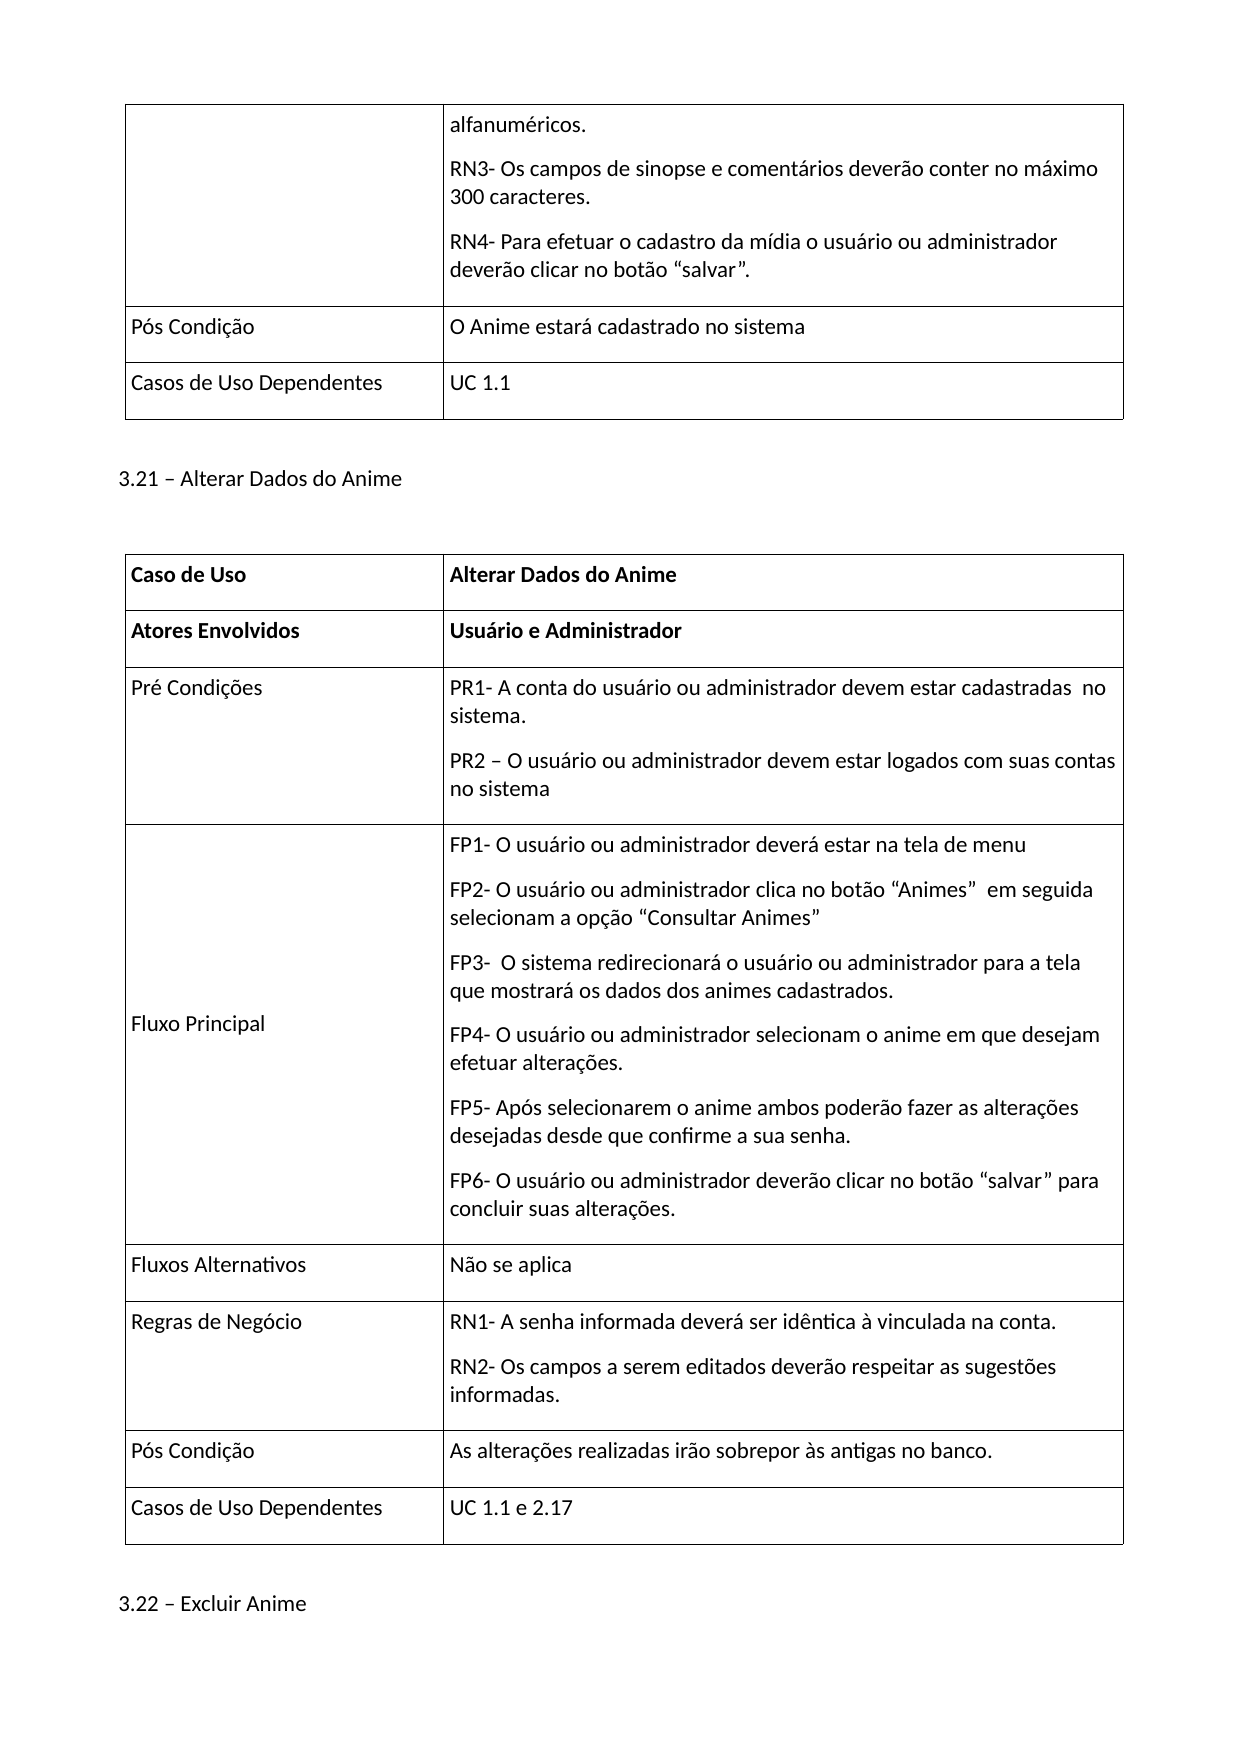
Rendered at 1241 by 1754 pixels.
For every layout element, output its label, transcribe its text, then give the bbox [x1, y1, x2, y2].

table_cell [126, 105, 443, 306]
table_cell As alterações realizadas irão sobrepor às antigas no banco. [444, 1431, 1123, 1487]
table_cell Não se aplica [444, 1245, 1123, 1301]
table_cell Fluxo Principal [126, 825, 443, 1244]
text 3.21 – Alterar Dados do Anime [118, 464, 1122, 492]
table_cell O Anime estará cadastrado no sistema [444, 307, 1123, 362]
table_cell Pós Condição [126, 307, 443, 362]
table_cell alfanuméricos. RN3- Os campos de sinopse e comentários deverão conter no máximo 300 caracteres. RN4- Para efetuar o cadastro da mídia o usuário ou administrador deverão clicar no botão “salvar”. [444, 105, 1123, 306]
table_cell Casos de Uso Dependentes [126, 1488, 443, 1544]
table_cell Usuário e Administrador [444, 611, 1123, 667]
table_cell FP1- O usuário ou administrador deverá estar na tela de menu FP2- O usuário ou administrador clica no botão “Animes” em seguida selecionam a opção “Consultar Animes” FP3- O sistema redirecionará o usuário ou administrador para a tela que mostrará os dados dos animes cadastrados. FP4- O usuário ou administrador selecionam o anime em que desejam efetuar alterações. FP5- Após selecionarem o anime ambos poderão fazer as alterações desejadas desde que confirme a sua senha. FP6- O usuário ou administrador deverão clicar no botão “salvar” para concluir suas alterações. [444, 825, 1123, 1244]
text 3.22 – Excluir Anime [118, 1589, 1122, 1617]
table_cell Pré Condições [126, 668, 443, 824]
table_cell UC 1.1 [444, 363, 1123, 419]
table_cell UC 1.1 e 2.17 [444, 1488, 1123, 1544]
table_cell Atores Envolvidos [126, 611, 443, 667]
table_cell Casos de Uso Dependentes [126, 363, 443, 419]
table_cell Fluxos Alternativos [126, 1245, 443, 1301]
table_header Caso de Uso [126, 555, 443, 610]
table_cell Regras de Negócio [126, 1302, 443, 1430]
table_cell Pós Condição [126, 1431, 443, 1487]
table_cell RN1- A senha informada deverá ser idêntica à vinculada na conta. RN2- Os campos a serem editados deverão respeitar as sugestões informadas. [444, 1302, 1123, 1430]
table_cell PR1- A conta do usuário ou administrador devem estar cadastradas no sistema. PR2 – O usuário ou administrador devem estar logados com suas contas no sistema [444, 668, 1123, 824]
table_header Alterar Dados do Anime [444, 555, 1123, 610]
